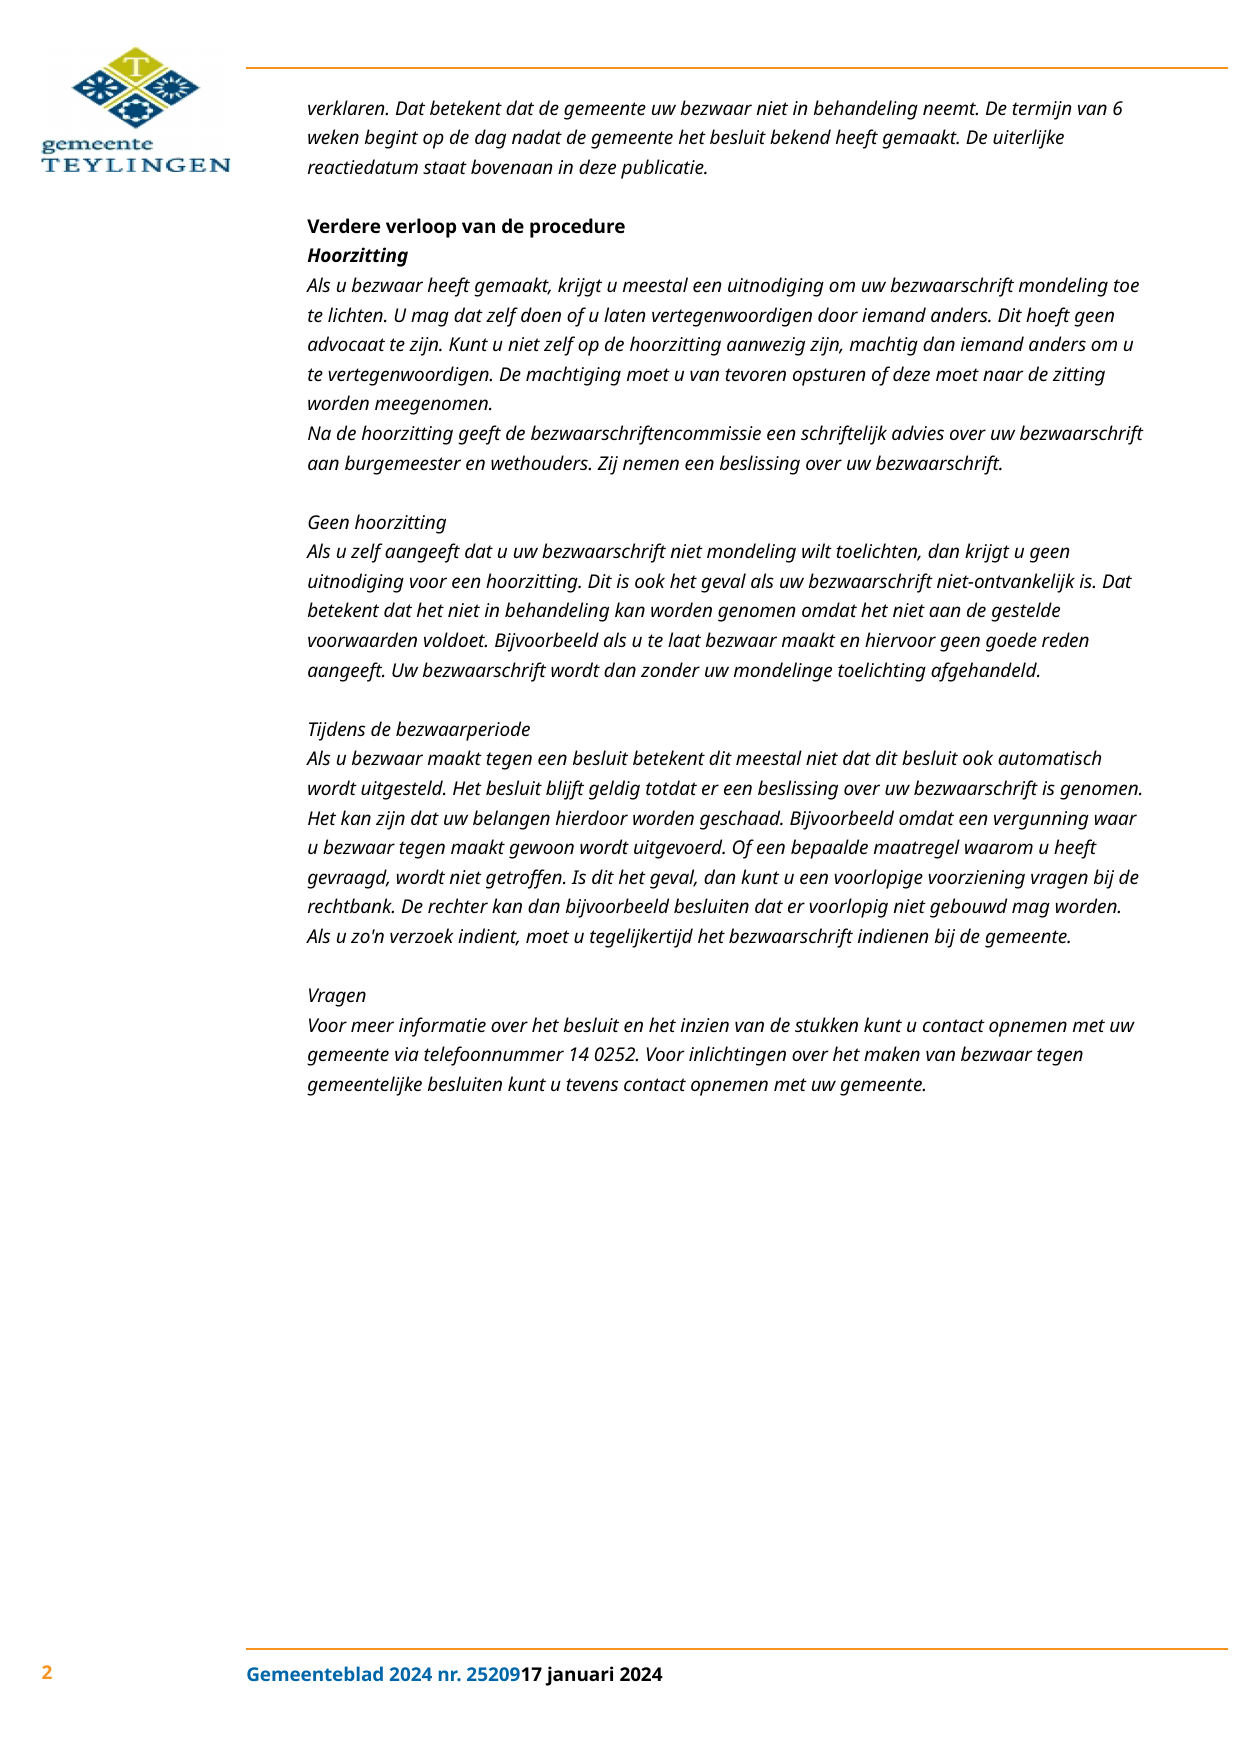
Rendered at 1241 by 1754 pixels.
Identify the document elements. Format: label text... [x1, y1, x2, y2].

list Na de hoorzitting geeft de bezwaarschriftencommissie een schriftelijk advies over uw bezwaarschrift aan burgemeester en wethouders. Zij nemen een beslissing over uw bezwaarschrift. [248, 420, 1152, 476]
list Voor meer informatie over het besluit en het inzien van de stukken kunt u contact opnemen met uw gemeente via telefoonnummer 14 0252. Voor inlichtingen over het maken van bezwaar tegen gemeentelijke besluiten kunt u tevens contact opnemen met uw gemeente. [248, 1012, 1152, 1097]
list Als u zelf aangeeft dat u uw bezwaarschrift niet mondeling wilt toelichten, dan krijgt u geen uitnodiging voor een hoorzitting. Dit is ook het geval als uw bezwaarschrift niet-ontvankelijk is. Dat betekent dat het niet in behandeling kan worden genomen omdat het niet aan de gestelde voorwaarden voldoet. Bijvoorbeeld als u te laat bezwaar maakt en hiervoor geen goede reden aangeeft. Uw bezwaarschrift wordt dan zonder uw mondelinge toelichting afgehandeld. [248, 538, 1152, 683]
list Tijdens de bezwaarperiode [248, 716, 1152, 742]
list Verdere verloop van de procedure [248, 213, 1152, 239]
list Als u bezwaar maakt tegen een besluit betekent dit meestal niet dat dit besluit ook automatisch wordt uitgesteld. Het besluit blijft geldig totdat er een beslissing over uw bezwaarschrift is genomen. Het kan zijn dat uw belangen hierdoor worden geschaad. Bijvoorbeeld omdat een vergunning waar u bezwaar tegen maakt gewoon wordt uitgevoerd. Of een bepaalde maatregel waarom u heeft gevraagd, wordt niet getroffen. Is dit het geval, dan kunt u een voorlopige voorziening vragen bij de rechtbank. De rechter kan dan bijvoorbeeld besluiten dat er voorlopig niet gebouwd mag worden. Als u zo'n verzoek indient, moet u tegelijkertijd het bezwaarschrift indienen bij de gemeente. [248, 746, 1152, 949]
list Hoorzitting [248, 243, 1152, 268]
list Geen hoorzitting [248, 509, 1152, 535]
list Vragen [248, 982, 1152, 1008]
list Als u bezwaar heeft gemaakt, krijgt u meestal een uitnodiging om uw bezwaarschrift mondeling toe te lichten. U mag dat zelf doen of u laten vertegenwoordigen door iemand anders. Dit hoeft geen advocaat te zijn. Kunt u niet zelf op de hoorzitting aanwezig zijn, machtig dan iemand anders om u te vertegenwoordigen. De machtiging moet u van tevoren opsturen of deze moet naar de zitting worden meegenomen. [248, 272, 1152, 416]
picture [41, 47, 231, 172]
list verklaren. Dat betekent dat de gemeente uw bezwaar niet in behandeling neemt. De termijn van 6 weken begint op de dag nadat de gemeente het besluit bekend heeft gemaakt. De uiterlijke reactiedatum staat bovenaan in deze publicatie. [248, 95, 1152, 180]
